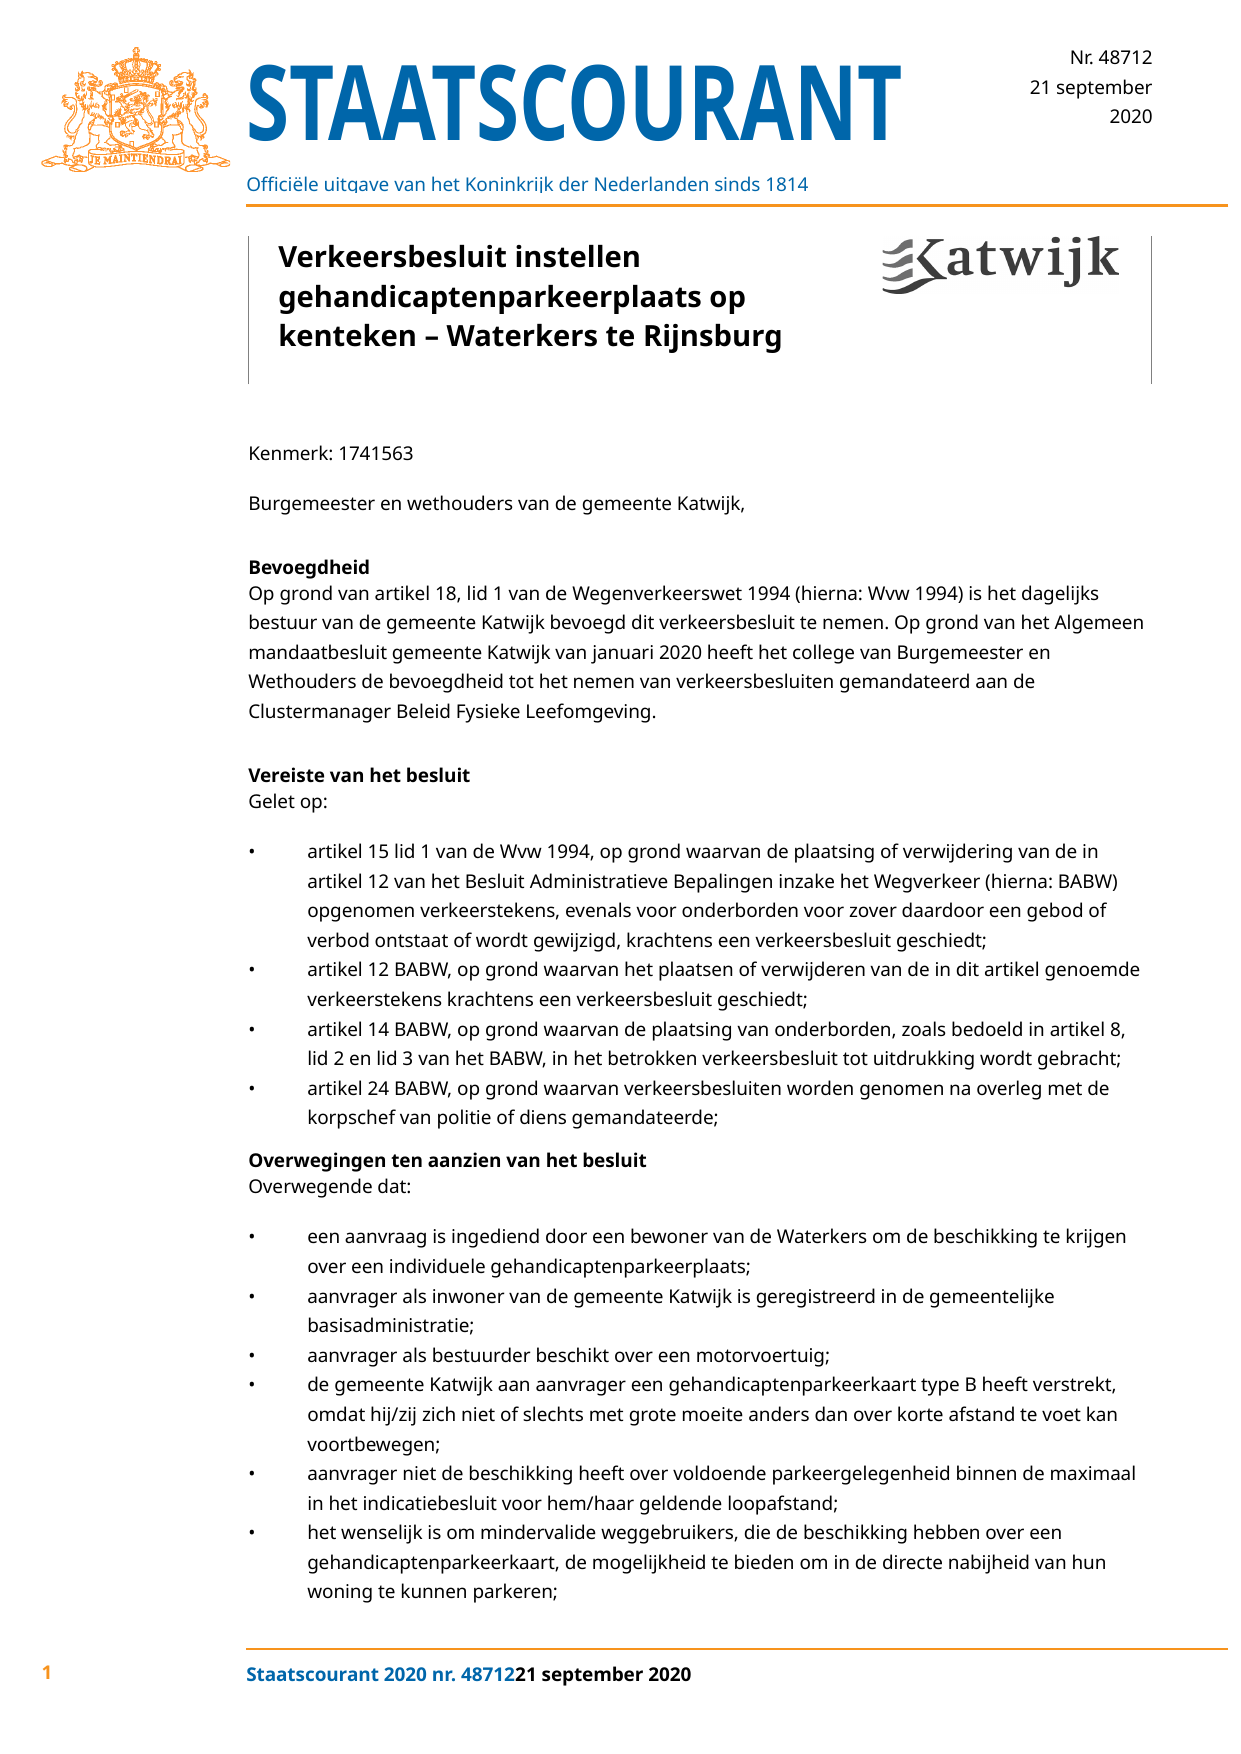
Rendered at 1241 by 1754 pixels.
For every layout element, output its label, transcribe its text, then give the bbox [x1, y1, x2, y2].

text Op grond van artikel 18, lid 1 van de Wegenverkeerswet 1994 (hierna: Wvw 1994) is het dagelijks bestuur van de gemeente Katwijk bevoegd dit verkeersbesluit te nemen. Op grond van het Algemeen mandaatbesluit gemeente Katwijk van januari 2020 heeft het college van Burgemeester en Wethouders de bevoegdheid tot het nemen van verkeersbesluiten gemandateerd aan de Clustermanager Beleid Fysieke Leefomgeving. [248, 580, 1152, 724]
list artikel 14 BABW, op grond waarvan de plaatsing van onderborden, zoals bedoeld in artikel 8, lid 2 en lid 3 van het BABW, in het betrokken verkeersbesluit tot uitdrukking wordt gebracht; [248, 1016, 1152, 1071]
list aanvrager als bestuurder beschikt over een motorvoertuig; [248, 1342, 1152, 1368]
text Burgemeester en wethouders van de gemeente Katwijk, [248, 490, 1152, 516]
list artikel 15 lid 1 van de Wvw 1994, op grond waarvan de plaatsing of verwijdering van de in artikel 12 van het Besluit Administratieve Bepalingen inzake het Wegverkeer (hierna: BABW) opgenomen verkeerstekens, evenals voor onderborden voor zover daardoor een gebod of verbod ontstaat of wordt gewijzigd, krachtens een verkeersbesluit geschiedt; [248, 838, 1152, 953]
picture [41, 47, 231, 172]
table_header [850, 236, 882, 293]
list het wenselijk is om mindervalide weggebruikers, die de beschikking hebben over een gehandicaptenparkeerkaart, de mogelijkheid te bieden om in de directe nabijheid van hun woning te kunnen parkeren; [248, 1519, 1152, 1604]
text Overwegende dat: [248, 1173, 1152, 1199]
text Gelet op: [248, 788, 1152, 813]
list aanvrager niet de beschikking heeft over voldoende parkeergelegenheid binnen de maximaal in het indicatiebesluit voor hem/haar geldende loopafstand; [248, 1460, 1152, 1516]
picture [882, 236, 1119, 294]
table_header [1119, 236, 1151, 293]
list artikel 24 BABW, op grond waarvan verkeersbesluiten worden genomen na overleg met de korpschef van politie of diens gemandateerde; [248, 1075, 1152, 1130]
table_header [850, 294, 1151, 384]
list een aanvraag is ingediend door een bewoner van de Waterkers om de beschikking te krijgen over een individuele gehandicaptenparkeerplaats; [248, 1224, 1152, 1279]
text Vereiste van het besluit [248, 762, 1152, 788]
list artikel 12 BABW, op grond waarvan het plaatsen of verwijderen van de in dit artikel genoemde verkeerstekens krachtens een verkeersbesluit geschiedt; [248, 957, 1152, 1012]
list de gemeente Katwijk aan aanvrager een gehandicaptenparkeerkaart type B heeft verstrekt, omdat hij/zij zich niet of slechts met grote moeite anders dan over korte afstand te voet kan voortbewegen; [248, 1372, 1152, 1457]
text Kenmerk: 1741563 [248, 440, 1152, 465]
list aanvrager als inwoner van de gemeente Katwijk is geregistreerd in de gemeentelijke basisadministratie; [248, 1283, 1152, 1338]
text Bevoegdheid [248, 554, 1152, 580]
text Overwegingen ten aanzien van het besluit [248, 1148, 1152, 1173]
table_header Verkeersbesluit instellen gehandicaptenparkeerplaats op kenteken – Waterkers te Rijnsburg [249, 236, 850, 384]
